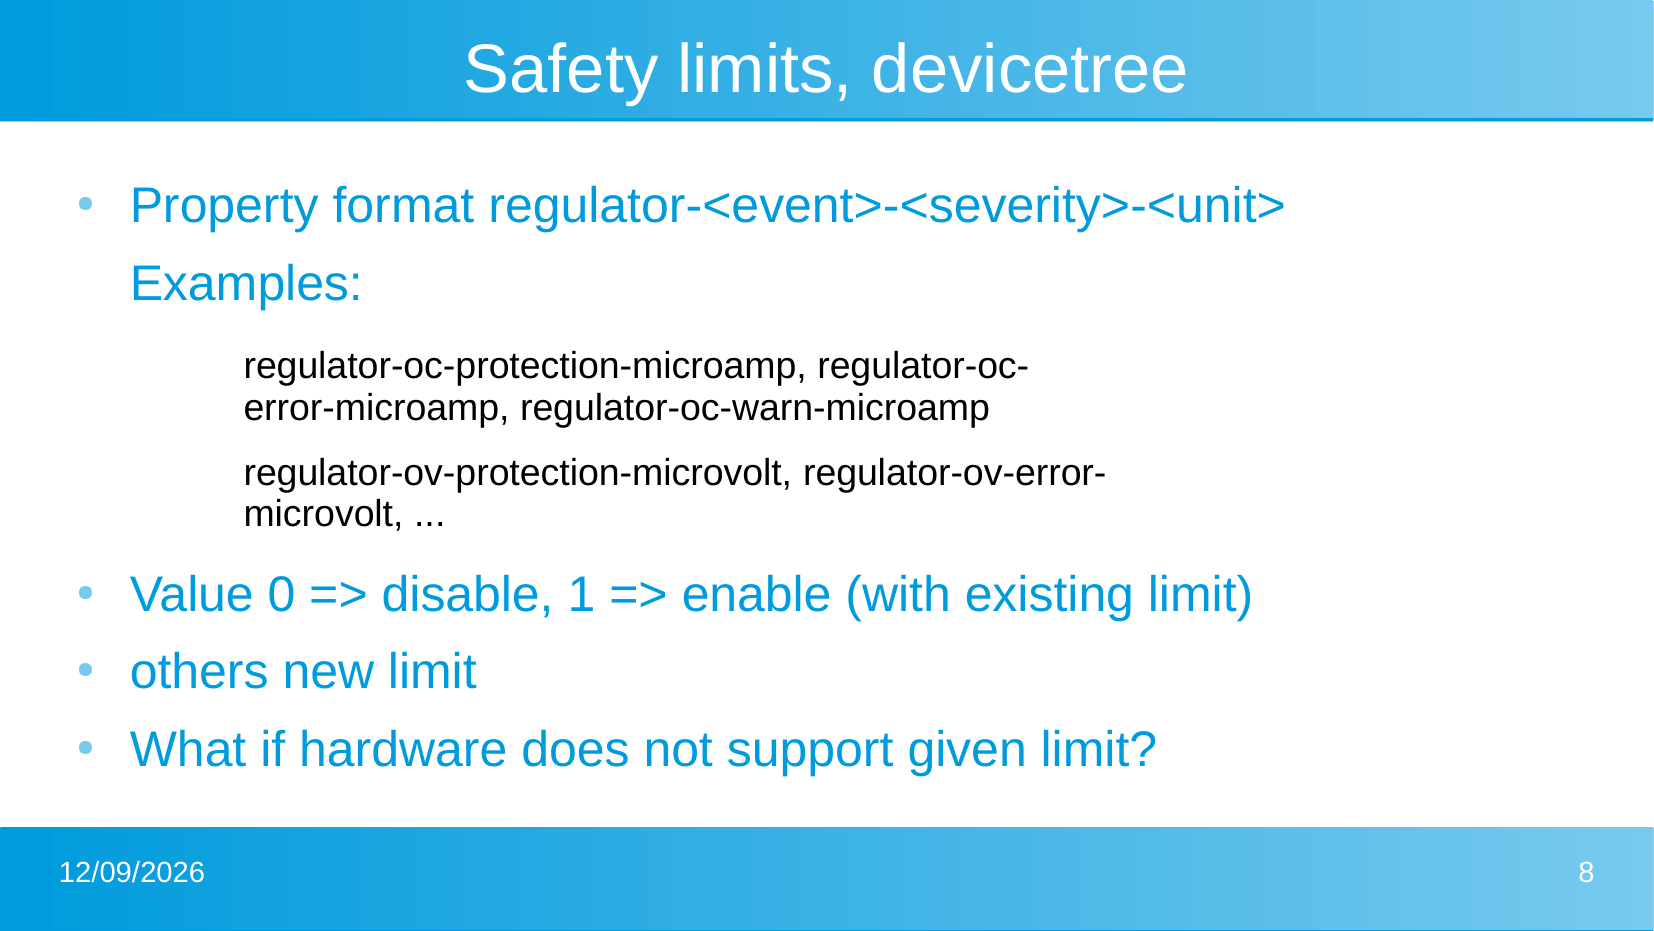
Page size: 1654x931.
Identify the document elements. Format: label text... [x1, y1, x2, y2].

title Safety limits, devicetree [58, 0, 1595, 146]
list Property format regulator-<event>-<severity>-<unit> Examples: Value 0 => disable, 1 => enable (with existing limit) others new limit What if hardware does not support given limit? [58, 177, 1595, 768]
text_box regulator-oc-protection-microamp, regulator-oc-error-microamp, regulator-oc-warn-microamp regulator-ov-protection-microvolt, regulator-ov-error-microvolt, ... [157, 337, 1125, 395]
